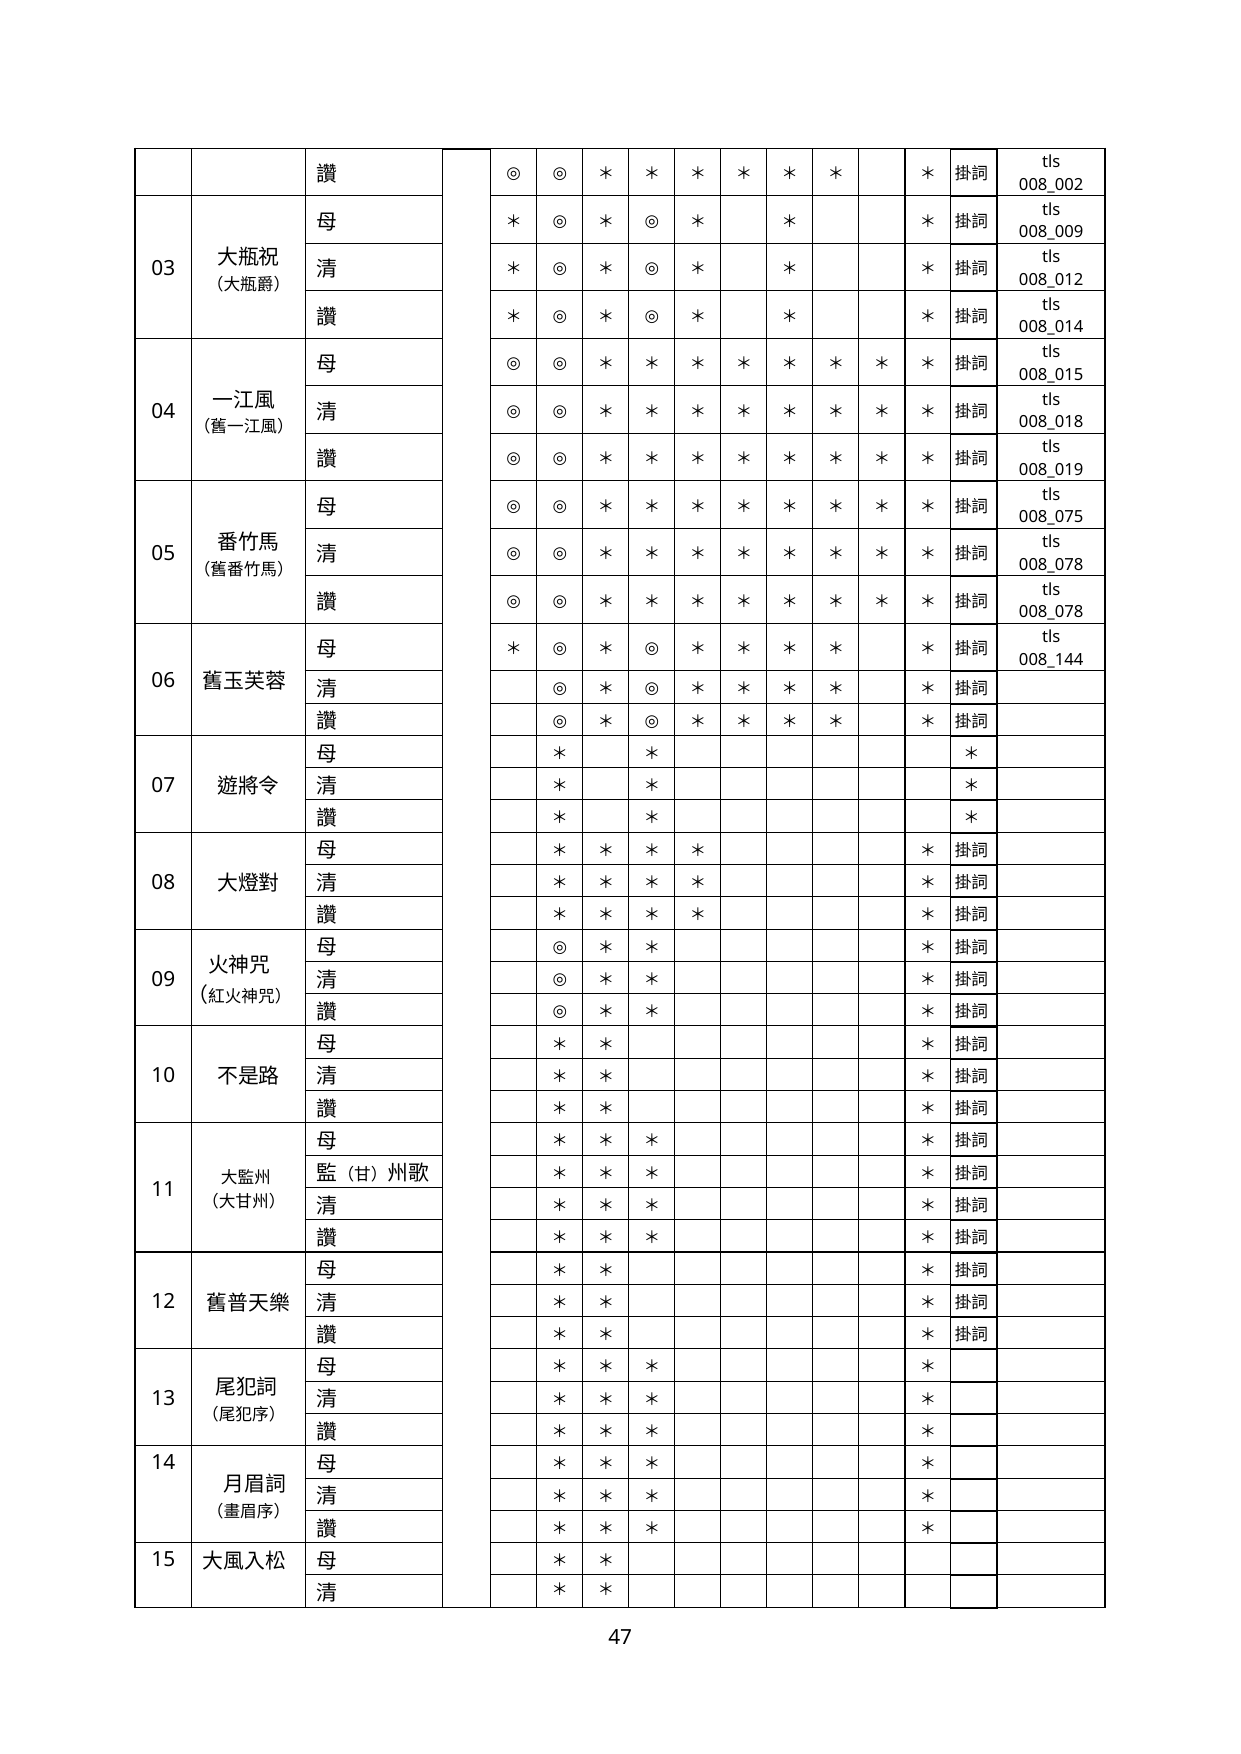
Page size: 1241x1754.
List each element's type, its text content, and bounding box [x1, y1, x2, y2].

table_cell ＊ [537, 1123, 582, 1154]
table_cell [767, 736, 812, 767]
table_cell 母 [306, 930, 442, 961]
table_cell [859, 671, 904, 702]
table_cell ＊ [906, 149, 950, 195]
table_cell 15 [136, 1543, 191, 1607]
table_cell [813, 1285, 858, 1316]
table_cell [721, 1382, 766, 1413]
table_cell [951, 1576, 996, 1607]
table_cell [951, 1350, 996, 1381]
table_cell 大燈對 [192, 833, 305, 928]
table_cell [813, 1446, 858, 1477]
table_cell ＊ [767, 386, 812, 433]
table_cell [443, 150, 490, 1607]
table_cell [491, 1575, 536, 1607]
table_cell tls 008_014 [998, 291, 1104, 338]
table_cell ＊ [629, 1349, 674, 1381]
table_cell 讚 [306, 149, 442, 195]
table_cell [998, 736, 1104, 767]
table_cell [491, 671, 536, 702]
table_cell [859, 1091, 904, 1122]
table_cell 母 [306, 1543, 442, 1574]
table_cell ＊ [813, 704, 858, 735]
table_cell [583, 800, 628, 832]
table_cell [721, 1123, 766, 1154]
table_cell ＊ [629, 149, 674, 195]
table_cell [136, 149, 191, 195]
table_cell [767, 1382, 812, 1413]
table_cell ＊ [583, 1543, 628, 1574]
table_cell tls 008_015 [998, 339, 1104, 385]
table_cell 清 [306, 244, 442, 290]
table_cell 母 [306, 1026, 442, 1058]
table_cell 清 [306, 1059, 442, 1090]
table_cell ＊ [491, 624, 536, 670]
table_cell ＊ [906, 1059, 950, 1090]
table_cell [675, 800, 720, 832]
table_cell ＊ [583, 529, 628, 575]
table_cell 一江風 （舊一江風） [192, 339, 305, 480]
table_cell [813, 994, 858, 1025]
table_cell ＊ [675, 244, 720, 290]
table_cell ＊ [629, 434, 674, 480]
table_cell 07 [136, 736, 191, 832]
table_cell 10 [136, 1026, 191, 1122]
table_cell ◎ [491, 339, 536, 385]
table_cell [859, 1156, 904, 1187]
table_cell [675, 994, 720, 1025]
table_cell [721, 833, 766, 864]
table_cell ＊ [675, 833, 720, 864]
table_cell [859, 800, 904, 832]
table_cell [721, 897, 766, 928]
table_cell 掛詞 [951, 705, 996, 735]
table_cell [629, 1253, 674, 1284]
table_cell ＊ [906, 1123, 950, 1154]
table_cell tls 008_018 [998, 386, 1104, 433]
table_cell ＊ [721, 576, 766, 623]
table_cell ＊ [767, 149, 812, 195]
table_cell ＊ [583, 1479, 628, 1510]
table_cell ＊ [906, 1446, 950, 1477]
table_cell [491, 1479, 536, 1510]
table_cell [859, 1059, 904, 1090]
table_cell ＊ [583, 1188, 628, 1219]
table_cell ＊ [629, 768, 674, 799]
table_cell ＊ [583, 1253, 628, 1284]
table_cell [998, 1446, 1104, 1477]
table_cell 掛詞 [951, 834, 996, 864]
table_cell ＊ [859, 339, 904, 385]
table_cell 清 [306, 768, 442, 799]
table_cell ＊ [813, 434, 858, 480]
table_cell [813, 1026, 858, 1058]
table_cell [813, 1317, 858, 1348]
table_cell [859, 1446, 904, 1477]
table_cell 母 [306, 1446, 442, 1477]
table_cell ＊ [906, 576, 950, 623]
table_cell ＊ [583, 196, 628, 243]
table_cell [813, 1253, 858, 1284]
table_cell [859, 196, 904, 243]
table_cell [767, 994, 812, 1025]
table_cell [813, 833, 858, 864]
table_cell ＊ [906, 1382, 950, 1413]
table_cell [721, 865, 766, 896]
table_cell 掛詞 [951, 150, 996, 195]
table_cell [859, 149, 904, 195]
table_cell ◎ [537, 196, 582, 243]
table_cell 母 [306, 1253, 442, 1284]
table_cell ＊ [491, 196, 536, 243]
table_cell [721, 1414, 766, 1445]
table_cell [491, 1188, 536, 1219]
table_cell [998, 1026, 1104, 1058]
table_cell ＊ [721, 386, 766, 433]
table_cell ＊ [583, 1414, 628, 1445]
table_cell ＊ [813, 149, 858, 195]
table_cell [491, 1091, 536, 1122]
table_cell ＊ [583, 1511, 628, 1542]
table_cell [813, 1575, 858, 1607]
table_cell ＊ [583, 434, 628, 480]
table_cell [813, 962, 858, 993]
table_cell ＊ [813, 386, 858, 433]
table_cell ＊ [859, 386, 904, 433]
table_cell ＊ [906, 897, 950, 928]
table_cell [767, 1414, 812, 1445]
table_cell ＊ [629, 1382, 674, 1413]
table_cell 掛詞 [951, 387, 996, 433]
table_cell [767, 1479, 812, 1510]
table_cell ＊ [537, 1188, 582, 1219]
table_cell 清 [306, 962, 442, 993]
table_cell [675, 1285, 720, 1316]
table_cell ＊ [583, 1123, 628, 1154]
table_cell [767, 1575, 812, 1607]
table_cell ＊ [629, 865, 674, 896]
table_cell tls 008_078 [998, 529, 1104, 575]
table_cell [491, 1543, 536, 1574]
table_cell ◎ [537, 529, 582, 575]
table_cell 讚 [306, 704, 442, 735]
table_cell [675, 962, 720, 993]
table_cell 掛詞 [951, 482, 996, 528]
table_cell [951, 1383, 996, 1413]
table_cell ＊ [675, 624, 720, 670]
table_cell tls 008_002 [998, 149, 1104, 195]
table_cell [491, 833, 536, 864]
table_cell [951, 1512, 996, 1542]
table_cell 掛詞 [951, 625, 996, 670]
table_cell ＊ [537, 1253, 582, 1284]
table_cell [859, 736, 904, 767]
table_cell ＊ [906, 1026, 950, 1058]
table_cell 清 [306, 529, 442, 575]
table_cell ◎ [537, 149, 582, 195]
table_cell ＊ [906, 994, 950, 1025]
table_cell [813, 800, 858, 832]
table_cell [721, 1285, 766, 1316]
table_cell ◎ [537, 930, 582, 961]
table_cell [721, 1220, 766, 1251]
table_cell [629, 1543, 674, 1574]
table_cell ＊ [583, 481, 628, 528]
table_cell [675, 1349, 720, 1381]
table_cell ＊ [629, 481, 674, 528]
table_cell ＊ [767, 196, 812, 243]
table_cell 母 [306, 1349, 442, 1381]
table_cell 讚 [306, 1511, 442, 1542]
table_cell ＊ [906, 339, 950, 385]
table_cell ＊ [629, 1414, 674, 1445]
table_cell [675, 1479, 720, 1510]
table_cell [859, 897, 904, 928]
table_cell [629, 1575, 674, 1607]
table_cell [767, 833, 812, 864]
table_cell [491, 800, 536, 832]
table_cell 掛詞 [951, 898, 996, 928]
table_cell [859, 704, 904, 735]
table_cell [767, 1317, 812, 1348]
table_cell [675, 1253, 720, 1284]
table_cell [998, 1511, 1104, 1542]
table_cell [675, 736, 720, 767]
table_cell 大瓶祝 （大瓶爵） [192, 196, 305, 338]
table_cell ＊ [675, 897, 720, 928]
table_cell [998, 1188, 1104, 1219]
table_cell [998, 897, 1104, 928]
table_cell [859, 1382, 904, 1413]
table_cell [675, 930, 720, 961]
table_cell ＊ [537, 1026, 582, 1058]
table_cell ＊ [629, 736, 674, 767]
table_cell ＊ [906, 930, 950, 961]
table_cell [721, 736, 766, 767]
table_cell [859, 1188, 904, 1219]
table_cell ＊ [767, 704, 812, 735]
table_cell ＊ [583, 291, 628, 338]
table_cell ＊ [629, 962, 674, 993]
table_cell ＊ [583, 1091, 628, 1122]
table_cell 12 [136, 1253, 191, 1348]
table_cell ＊ [583, 339, 628, 385]
table_cell [998, 1285, 1104, 1316]
table_cell [813, 1091, 858, 1122]
table_cell ＊ [767, 244, 812, 290]
table_cell [721, 800, 766, 832]
table_cell ＊ [537, 1059, 582, 1090]
table_cell [859, 1479, 904, 1510]
table_cell [998, 1059, 1104, 1090]
table_cell 掛詞 [951, 577, 996, 623]
table_cell 母 [306, 624, 442, 670]
table_cell ＊ [629, 1188, 674, 1219]
table_cell ＊ [491, 244, 536, 290]
table_cell ＊ [767, 339, 812, 385]
table_cell [767, 865, 812, 896]
table_cell [859, 1317, 904, 1348]
table_cell 清 [306, 386, 442, 433]
table_cell 監（甘）州歌 [306, 1156, 442, 1187]
table_cell ＊ [906, 244, 950, 290]
table_cell [491, 1123, 536, 1154]
table_cell [998, 1543, 1104, 1574]
table_cell [675, 1156, 720, 1187]
table_cell [675, 1511, 720, 1542]
table_cell tls 008_009 [998, 196, 1104, 243]
table_cell [998, 1253, 1104, 1284]
table_cell ＊ [583, 1285, 628, 1316]
table_cell 掛詞 [951, 292, 996, 338]
table_cell ◎ [491, 576, 536, 623]
table_cell [583, 768, 628, 799]
table_cell [998, 1349, 1104, 1381]
table_cell ＊ [675, 196, 720, 243]
table_cell ◎ [629, 704, 674, 735]
table_cell 掛詞 [951, 672, 996, 702]
table_cell ＊ [906, 1220, 950, 1251]
table_cell ＊ [906, 624, 950, 670]
table_cell ＊ [629, 1511, 674, 1542]
table_cell ＊ [767, 671, 812, 702]
table_cell ＊ [906, 1479, 950, 1510]
table_cell [675, 1026, 720, 1058]
table_cell [906, 768, 950, 799]
table_cell ＊ [583, 994, 628, 1025]
table_cell ＊ [583, 244, 628, 290]
table_cell ＊ [813, 671, 858, 702]
table_cell ＊ [629, 1479, 674, 1510]
table_cell ◎ [537, 704, 582, 735]
table_cell ＊ [629, 800, 674, 832]
table_cell ＊ [537, 1543, 582, 1574]
table_cell ＊ [583, 865, 628, 896]
table_cell [859, 1511, 904, 1542]
table_cell ＊ [813, 481, 858, 528]
table_cell 掛詞 [951, 931, 996, 961]
table_cell [491, 930, 536, 961]
table_cell 掛詞 [951, 963, 996, 993]
table_cell [813, 1123, 858, 1154]
table_cell [629, 1317, 674, 1348]
table_cell [721, 930, 766, 961]
table_cell ＊ [767, 291, 812, 338]
table_cell [813, 1511, 858, 1542]
table_cell [767, 962, 812, 993]
table_cell [859, 768, 904, 799]
table_cell [721, 994, 766, 1025]
table_cell 13 [136, 1349, 191, 1445]
table_cell ＊ [583, 1059, 628, 1090]
table_cell [629, 1059, 674, 1090]
table_cell [813, 1188, 858, 1219]
table_cell [721, 1059, 766, 1090]
table_cell [813, 291, 858, 338]
table_cell 掛詞 [951, 530, 996, 575]
table_cell ＊ [767, 434, 812, 480]
table_cell [906, 800, 950, 832]
table_cell [767, 1285, 812, 1316]
table_cell [491, 704, 536, 735]
table_cell ◎ [537, 481, 582, 528]
table_cell ＊ [629, 1156, 674, 1187]
table_cell ＊ [906, 481, 950, 528]
table_cell [998, 1091, 1104, 1122]
table_cell [859, 244, 904, 290]
table_cell ＊ [675, 671, 720, 702]
table_cell [998, 1156, 1104, 1187]
table_cell 掛詞 [951, 1028, 996, 1058]
table_cell ＊ [583, 1220, 628, 1251]
table_cell ＊ [629, 930, 674, 961]
table_cell ＊ [675, 865, 720, 896]
table_cell 08 [136, 833, 191, 928]
table_cell [767, 897, 812, 928]
table_cell 讚 [306, 291, 442, 338]
table_cell [906, 736, 950, 767]
table_cell [767, 1026, 812, 1058]
table_cell 月眉詞 （畫眉序） [192, 1446, 305, 1542]
table_cell [721, 1156, 766, 1187]
table_cell ＊ [629, 1220, 674, 1251]
table_cell [951, 1480, 996, 1510]
table_cell [813, 1220, 858, 1251]
table_cell [192, 149, 305, 195]
table_cell ＊ [906, 833, 950, 864]
table_cell [491, 1026, 536, 1058]
table_cell ＊ [583, 833, 628, 864]
table_cell [998, 865, 1104, 896]
table_cell [767, 1349, 812, 1381]
table_cell [767, 1156, 812, 1187]
table_cell 清 [306, 1285, 442, 1316]
table_cell [767, 1091, 812, 1122]
table_cell 清 [306, 1575, 442, 1607]
table_cell [491, 1317, 536, 1348]
table_cell [675, 1220, 720, 1251]
table_cell 掛詞 [951, 1221, 996, 1251]
table_cell ◎ [537, 434, 582, 480]
table_cell 掛詞 [951, 1318, 996, 1348]
table_cell ＊ [675, 386, 720, 433]
table_cell ＊ [906, 291, 950, 338]
table_cell ＊ [906, 1317, 950, 1348]
table_cell ＊ [583, 576, 628, 623]
table_cell ＊ [537, 1575, 582, 1607]
table_cell [998, 1479, 1104, 1510]
table_cell ＊ [859, 481, 904, 528]
table_cell [813, 865, 858, 896]
table_cell 05 [136, 481, 191, 623]
table_cell [675, 1446, 720, 1477]
table_cell 06 [136, 624, 191, 735]
table_cell ＊ [906, 196, 950, 243]
table_cell tls 008_144 [998, 624, 1104, 670]
table_cell 母 [306, 196, 442, 243]
table_cell [491, 1220, 536, 1251]
table_cell ＊ [537, 1414, 582, 1445]
table_cell ＊ [583, 624, 628, 670]
table_cell 掛詞 [951, 245, 996, 290]
table_cell ＊ [906, 704, 950, 735]
table_cell [721, 1349, 766, 1381]
table_cell [998, 1575, 1104, 1607]
table_cell [629, 1285, 674, 1316]
table_cell [721, 244, 766, 290]
table_cell ◎ [491, 529, 536, 575]
table_cell [998, 1414, 1104, 1445]
table_cell [951, 1544, 996, 1574]
table_cell ＊ [583, 1349, 628, 1381]
table_cell [721, 1026, 766, 1058]
table_cell [813, 1382, 858, 1413]
table_cell [629, 1026, 674, 1058]
table_cell 讚 [306, 1091, 442, 1122]
table_cell 不是路 [192, 1026, 305, 1122]
table_cell 讚 [306, 897, 442, 928]
table_cell ＊ [629, 833, 674, 864]
table_cell 11 [136, 1123, 191, 1251]
table_cell [491, 1253, 536, 1284]
table_cell 掛詞 [951, 995, 996, 1025]
table_cell [675, 1414, 720, 1445]
table_cell ＊ [906, 1156, 950, 1187]
table_cell ＊ [629, 1446, 674, 1477]
table_cell ＊ [906, 434, 950, 480]
table_cell ＊ [721, 671, 766, 702]
table_cell ◎ [629, 244, 674, 290]
table_cell [675, 1123, 720, 1154]
table_cell [675, 1059, 720, 1090]
table_cell 清 [306, 1382, 442, 1413]
table_cell 讚 [306, 434, 442, 480]
table_cell ＊ [537, 1479, 582, 1510]
table_cell ＊ [721, 149, 766, 195]
table_cell [491, 1446, 536, 1477]
table_cell ◎ [537, 576, 582, 623]
table_cell [859, 1349, 904, 1381]
table_cell [491, 1349, 536, 1381]
table_cell [491, 1156, 536, 1187]
table_cell [721, 962, 766, 993]
table_cell ＊ [859, 529, 904, 575]
table_cell ＊ [906, 1349, 950, 1381]
table_cell [859, 291, 904, 338]
table_cell [767, 1543, 812, 1574]
table_cell [767, 1446, 812, 1477]
table_cell ＊ [583, 386, 628, 433]
table_cell [813, 196, 858, 243]
table_cell 掛詞 [951, 866, 996, 896]
table_cell [721, 1446, 766, 1477]
table_cell [859, 1026, 904, 1058]
table_cell ◎ [491, 386, 536, 433]
table_cell ＊ [906, 671, 950, 702]
table_cell [721, 1091, 766, 1122]
table_cell [859, 624, 904, 670]
table_cell [998, 800, 1104, 832]
table_cell ＊ [675, 149, 720, 195]
table_cell ＊ [583, 1156, 628, 1187]
table_cell [998, 833, 1104, 864]
table_cell ＊ [675, 576, 720, 623]
table_cell ＊ [629, 339, 674, 385]
table_cell 掛詞 [951, 1286, 996, 1316]
table_cell ＊ [813, 576, 858, 623]
table_cell [675, 1317, 720, 1348]
table_cell 掛詞 [951, 340, 996, 385]
table_cell 火神咒 （紅火神咒） [192, 930, 305, 1025]
table_cell [859, 1414, 904, 1445]
table_cell [813, 768, 858, 799]
table_cell [859, 1220, 904, 1251]
table_cell ＊ [537, 1511, 582, 1542]
table_cell 掛詞 [951, 1060, 996, 1090]
table_cell 大監州 （大甘州） [192, 1123, 305, 1251]
table_cell tls 008_019 [998, 434, 1104, 480]
table_cell [813, 1059, 858, 1090]
table_cell ＊ [675, 481, 720, 528]
table_cell 掛詞 [951, 435, 996, 480]
table_cell [629, 1091, 674, 1122]
table_cell ◎ [491, 434, 536, 480]
table_cell ＊ [675, 339, 720, 385]
table_cell ◎ [537, 671, 582, 702]
table_cell ＊ [629, 529, 674, 575]
table_cell [767, 1511, 812, 1542]
table_cell 09 [136, 930, 191, 1025]
table_cell 母 [306, 481, 442, 528]
table_cell [906, 1543, 950, 1574]
table_cell ＊ [813, 339, 858, 385]
table_cell [998, 704, 1104, 735]
table_cell ＊ [767, 481, 812, 528]
table_cell ◎ [537, 386, 582, 433]
table_cell [721, 1253, 766, 1284]
table_cell 掛詞 [951, 1254, 996, 1284]
table_cell [721, 291, 766, 338]
table_cell [491, 1285, 536, 1316]
table_cell ＊ [583, 1317, 628, 1348]
table_cell [813, 930, 858, 961]
table_cell [998, 768, 1104, 799]
table_cell ＊ [583, 930, 628, 961]
table_cell ＊ [583, 671, 628, 702]
table_cell [675, 768, 720, 799]
table_cell ◎ [537, 624, 582, 670]
table_cell ＊ [906, 1414, 950, 1445]
table_cell [491, 994, 536, 1025]
table_cell [675, 1091, 720, 1122]
table_cell [583, 736, 628, 767]
table_cell ＊ [537, 1091, 582, 1122]
table_cell [491, 736, 536, 767]
table_cell 讚 [306, 576, 442, 623]
table_cell ＊ [767, 624, 812, 670]
table_cell [859, 962, 904, 993]
table_cell [767, 1123, 812, 1154]
table_cell [767, 1220, 812, 1251]
table_cell 掛詞 [951, 1157, 996, 1187]
table_cell [767, 1253, 812, 1284]
table_cell 母 [306, 339, 442, 385]
table_cell [998, 1317, 1104, 1348]
table_cell ＊ [859, 576, 904, 623]
table_cell ＊ [906, 1091, 950, 1122]
table_cell [859, 930, 904, 961]
table_cell 讚 [306, 1317, 442, 1348]
table_cell 14 [136, 1446, 191, 1542]
table_cell tls 008_078 [998, 576, 1104, 623]
table_cell ＊ [537, 1220, 582, 1251]
table_cell [813, 1349, 858, 1381]
table_cell [675, 1575, 720, 1607]
table_cell 讚 [306, 1220, 442, 1251]
table_cell ＊ [721, 529, 766, 575]
table_cell ◎ [537, 291, 582, 338]
table_cell [951, 1415, 996, 1445]
table_cell 清 [306, 1188, 442, 1219]
table_cell [998, 1382, 1104, 1413]
table_cell ◎ [629, 196, 674, 243]
table_cell 讚 [306, 994, 442, 1025]
table_cell 讚 [306, 1414, 442, 1445]
table_cell ＊ [629, 994, 674, 1025]
table_cell ＊ [537, 897, 582, 928]
table_cell [859, 865, 904, 896]
table_cell [491, 865, 536, 896]
table_cell [675, 1382, 720, 1413]
table_cell ＊ [583, 1026, 628, 1058]
table_cell [721, 196, 766, 243]
table_cell [859, 994, 904, 1025]
table_cell ＊ [629, 1123, 674, 1154]
table_cell ＊ [721, 339, 766, 385]
table_cell ＊ [813, 529, 858, 575]
table_cell ＊ [537, 1285, 582, 1316]
table_cell 舊玉芙蓉 [192, 624, 305, 735]
table_cell ＊ [537, 736, 582, 767]
table_cell [767, 1059, 812, 1090]
table_cell [859, 1575, 904, 1607]
table_cell 掛詞 [951, 197, 996, 243]
table_cell tls 008_075 [998, 481, 1104, 528]
table_cell ＊ [951, 769, 996, 799]
table_cell ＊ [675, 704, 720, 735]
table_cell 尾犯詞 （尾犯序） [192, 1349, 305, 1445]
table_cell ◎ [629, 291, 674, 338]
table_cell ＊ [767, 529, 812, 575]
table_cell [721, 1317, 766, 1348]
table_cell [859, 1285, 904, 1316]
table_cell ＊ [813, 624, 858, 670]
table_cell ◎ [537, 339, 582, 385]
table_cell ＊ [537, 833, 582, 864]
table_cell ＊ [583, 1446, 628, 1477]
table_cell 番竹馬 （舊番竹馬） [192, 481, 305, 623]
table_cell [998, 962, 1104, 993]
table_cell ＊ [675, 529, 720, 575]
table_cell [721, 1188, 766, 1219]
table_cell [767, 930, 812, 961]
table_cell [721, 1479, 766, 1510]
table_cell [675, 1543, 720, 1574]
table_cell ＊ [906, 1285, 950, 1316]
table_cell [491, 962, 536, 993]
table_cell [998, 1123, 1104, 1154]
table_cell ◎ [537, 244, 582, 290]
table_cell [813, 1479, 858, 1510]
table_cell ＊ [583, 1382, 628, 1413]
table_cell [998, 671, 1104, 702]
table_cell [998, 930, 1104, 961]
table_cell ＊ [537, 800, 582, 832]
table_cell 03 [136, 196, 191, 338]
table_cell ＊ [721, 624, 766, 670]
table_cell ＊ [629, 897, 674, 928]
table_cell [721, 1575, 766, 1607]
table_cell 清 [306, 1479, 442, 1510]
table_cell ＊ [906, 1253, 950, 1284]
table_cell ＊ [629, 386, 674, 433]
table_cell ＊ [721, 704, 766, 735]
table_cell ◎ [537, 962, 582, 993]
table_cell 掛詞 [951, 1189, 996, 1219]
table_cell ＊ [537, 1317, 582, 1348]
table_cell ＊ [675, 291, 720, 338]
table_cell 母 [306, 1123, 442, 1154]
table_cell 掛詞 [951, 1124, 996, 1154]
table_cell ◎ [491, 481, 536, 528]
table_cell ＊ [629, 576, 674, 623]
table_cell [767, 800, 812, 832]
table_cell [859, 1543, 904, 1574]
table_cell [721, 1511, 766, 1542]
table_cell [998, 1220, 1104, 1251]
table_cell [813, 244, 858, 290]
table_cell [813, 1414, 858, 1445]
table_cell 讚 [306, 800, 442, 832]
table_cell [813, 1543, 858, 1574]
table_cell [767, 1188, 812, 1219]
table_cell [491, 768, 536, 799]
table_cell 清 [306, 671, 442, 702]
table_cell [721, 768, 766, 799]
table_cell [491, 1511, 536, 1542]
table_cell [859, 1253, 904, 1284]
table_cell [813, 736, 858, 767]
table_cell ＊ [537, 1446, 582, 1477]
table_cell 掛詞 [951, 1092, 996, 1122]
table_cell [951, 1447, 996, 1477]
table_cell [721, 1543, 766, 1574]
table_cell ＊ [537, 768, 582, 799]
table_cell [813, 897, 858, 928]
table_cell ＊ [583, 149, 628, 195]
table_cell ◎ [491, 149, 536, 195]
table_cell [491, 1414, 536, 1445]
table_cell [906, 1575, 950, 1607]
table_cell ＊ [859, 434, 904, 480]
table_cell ＊ [583, 704, 628, 735]
table_cell ＊ [906, 1188, 950, 1219]
table_cell ＊ [767, 576, 812, 623]
table_cell ＊ [583, 962, 628, 993]
table_cell 清 [306, 865, 442, 896]
table_cell ＊ [583, 897, 628, 928]
table_cell [813, 1156, 858, 1187]
table_cell ＊ [537, 865, 582, 896]
table_cell ＊ [951, 737, 996, 767]
table_cell ＊ [675, 434, 720, 480]
table_cell 母 [306, 736, 442, 767]
table_cell 舊普天樂 [192, 1253, 305, 1348]
table_cell ＊ [906, 1511, 950, 1542]
table_cell ＊ [583, 1575, 628, 1607]
table_cell ＊ [537, 1382, 582, 1413]
table_cell [675, 1188, 720, 1219]
table_cell ＊ [721, 481, 766, 528]
table_cell ＊ [906, 962, 950, 993]
table_cell ＊ [721, 434, 766, 480]
table_cell [491, 1382, 536, 1413]
table_cell [767, 768, 812, 799]
table_cell [859, 833, 904, 864]
table_cell tls 008_012 [998, 244, 1104, 290]
table_cell [998, 994, 1104, 1025]
table_cell [859, 1123, 904, 1154]
table_cell ＊ [906, 386, 950, 433]
table_cell 母 [306, 833, 442, 864]
table_cell 04 [136, 339, 191, 480]
table_cell ＊ [491, 291, 536, 338]
table_cell ◎ [629, 624, 674, 670]
table_cell 遊將令 [192, 736, 305, 832]
table_cell [491, 897, 536, 928]
table_cell ◎ [629, 671, 674, 702]
table_cell ＊ [951, 801, 996, 832]
table_cell ＊ [906, 529, 950, 575]
table_cell [491, 1059, 536, 1090]
table_cell 大風入松 [192, 1543, 305, 1607]
table_cell ◎ [537, 994, 582, 1025]
table_cell ＊ [537, 1349, 582, 1381]
table_cell ＊ [906, 865, 950, 896]
table_cell ＊ [537, 1156, 582, 1187]
